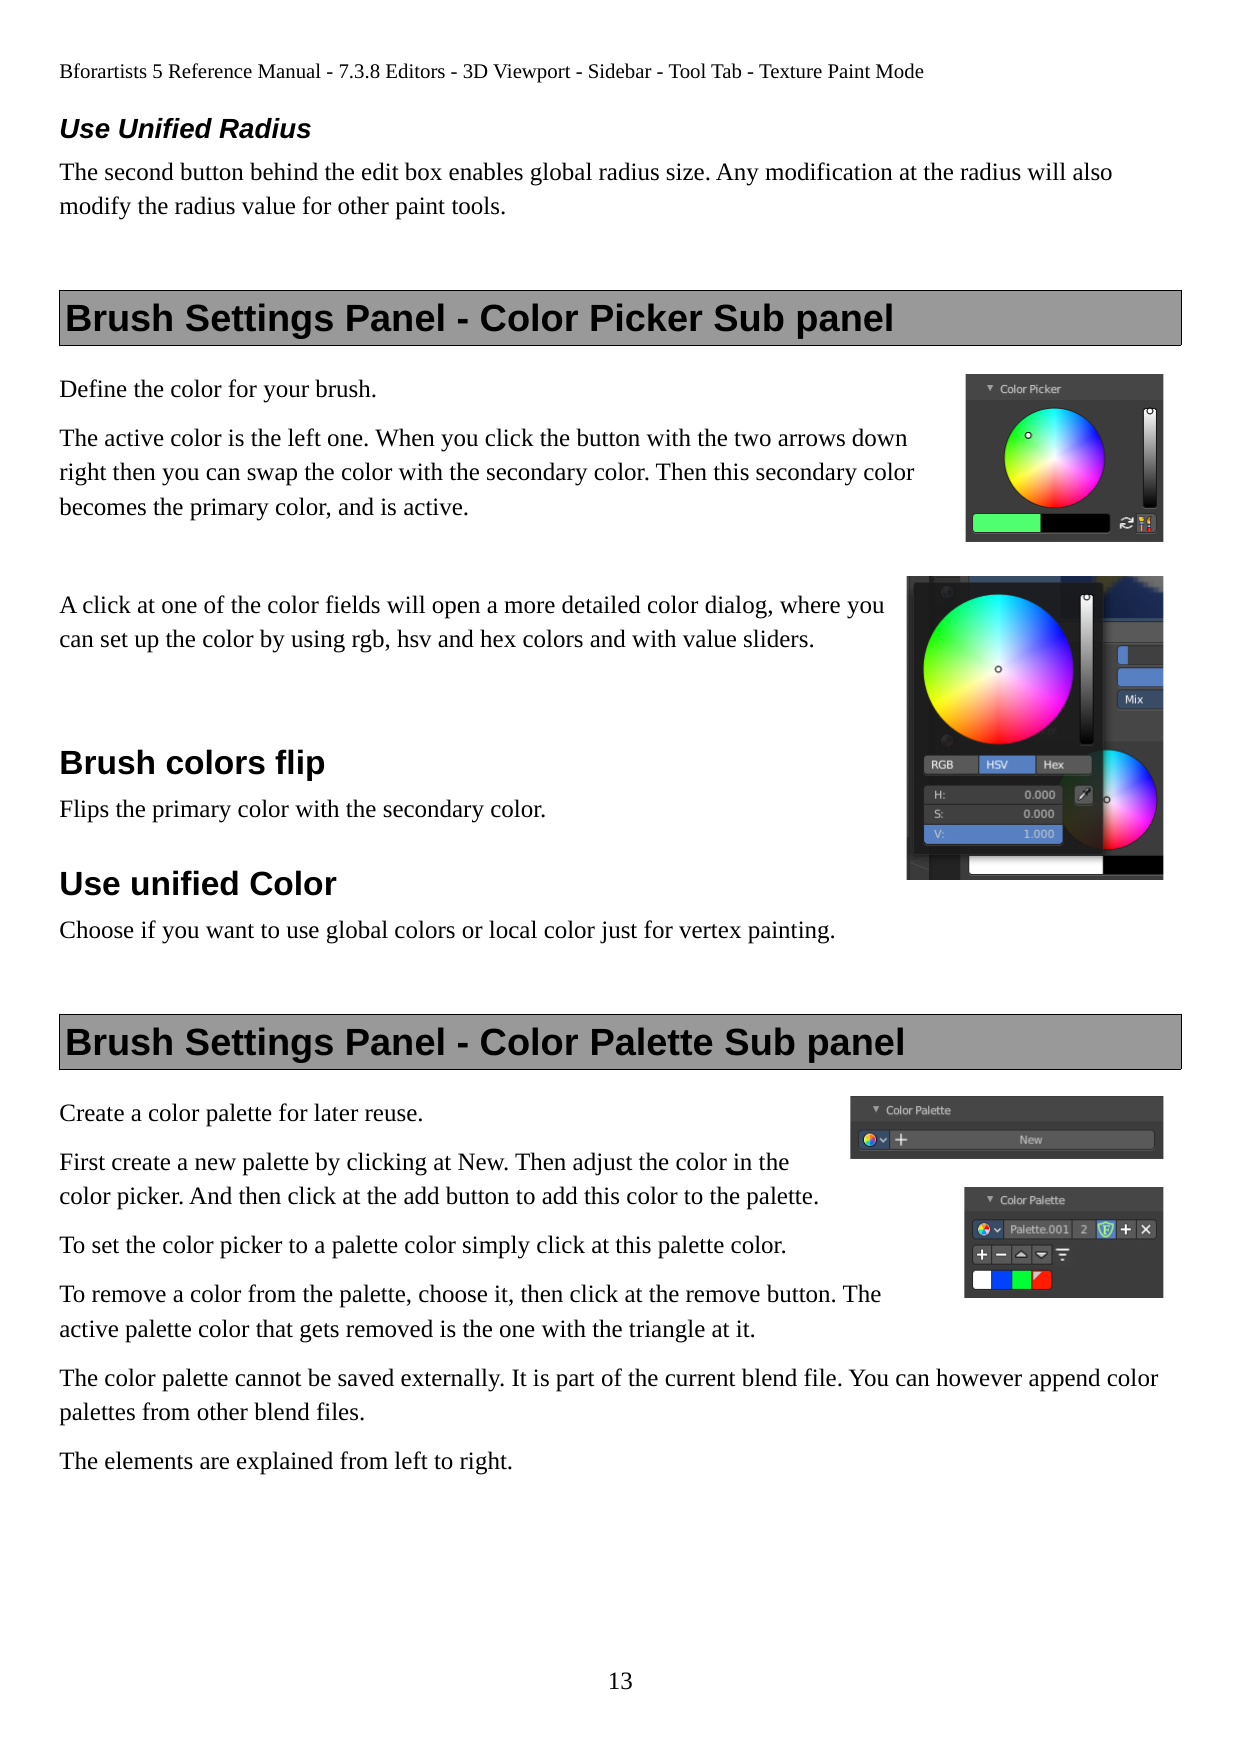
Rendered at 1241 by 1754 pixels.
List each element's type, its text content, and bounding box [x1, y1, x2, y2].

subtitle [1164, 743, 1181, 782]
text To remove a color from the palette, choose it, then click at the remove button. The active palette color that gets removed is the one with the triangle at it. [59, 1279, 1181, 1342]
table_header Brush Settings Panel - Color Palette Sub panel [60, 1015, 1181, 1069]
subtitle Use Unified Radius [59, 113, 1181, 144]
text Define the color for your brush. [59, 374, 965, 402]
text The active color is the left one. When you click the button with the two arrows down right then you can swap the color with the secondary color. Then this secondary color becomes the primary color, and is active. [59, 423, 965, 520]
text The color palette cannot be saved externally. It is part of the current blend file. You can however append color palettes from other blend files. [59, 1363, 1181, 1426]
text The elements are explained from left to right. [59, 1446, 1181, 1475]
picture [965, 374, 1164, 542]
text To set the color picker to a palette color simply click at this palette color. [59, 1230, 964, 1259]
picture [906, 576, 1164, 880]
subtitle Use unified Color [59, 864, 1181, 903]
picture [850, 1096, 1164, 1159]
table_header Brush Settings Panel - Color Picker Sub panel [60, 291, 1181, 345]
subtitle Brush colors flip [59, 743, 906, 782]
picture [964, 1187, 1164, 1298]
text First create a new palette by clicking at New. Then adjust the color in the color picker. And then click at the add button to add this color to the palette. [59, 1147, 1181, 1210]
text The second button behind the edit box enables global radius size. Any modification at the radius will also modify the radius value for other paint tools. [59, 157, 1181, 220]
text Flips the primary color with the secondary color. [59, 794, 906, 823]
text A click at one of the color fields will open a more detailed color dialog, where you can set up the color by using rgb, hsv and hex colors and with value sliders. [59, 590, 906, 653]
text Create a color palette for later reuse. [59, 1098, 850, 1126]
text Choose if you want to use global colors or local color just for vertex painting. [59, 915, 1181, 944]
